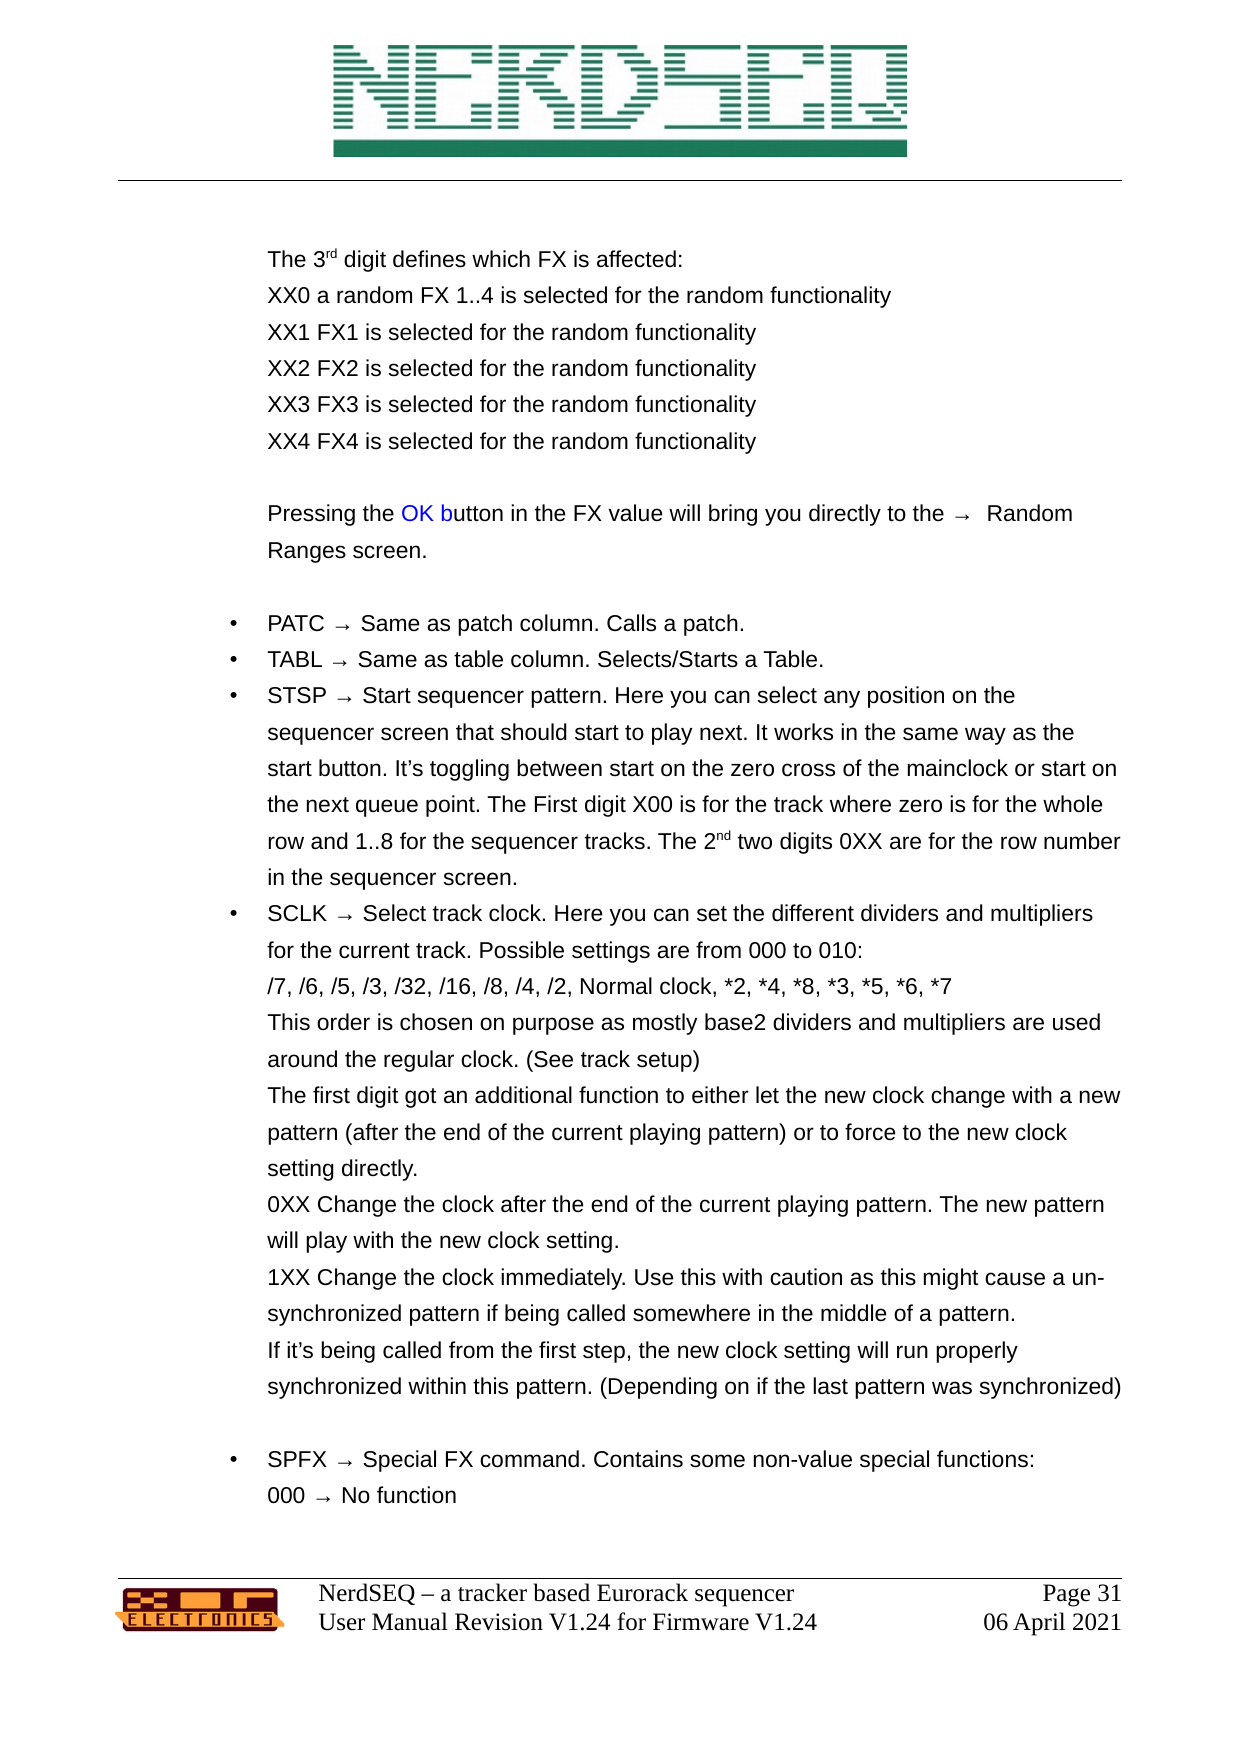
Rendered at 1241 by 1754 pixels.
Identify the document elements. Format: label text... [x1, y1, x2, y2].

list The 3rd digit defines which FX is affected: [229, 209, 1122, 272]
picture [333, 45, 908, 157]
list PATC → Same as patch column. Calls a patch. [229, 609, 1122, 636]
list SPFX → Special FX command. Contains some non-value special functions: [229, 1446, 1122, 1472]
list The first digit got an additional function to either let the new clock change with a new pattern (after the end of the current playing pattern) or to force to the new clock setting directly. 0XX Change the clock after the end of the current playing pattern. The new pattern will play with the new clock setting. [229, 1082, 1122, 1254]
list STSP → Start sequencer pattern. Here you can select any position on the sequencer screen that should start to play next. It works in the same way as the start button. It’s toggling between start on the zero cross of the mainclock or start on the next queue point. The First digit X00 is for the track where zero is for the whole row and 1..8 for the sequencer tracks. The 2nd two digits 0XX are for the row number in the sequencer screen. [229, 682, 1122, 890]
list 1XX Change the clock immediately. Use this with caution as this might cause a un-synchronized pattern if being called somewhere in the middle of a pattern. If it’s being called from the first step, the new clock setting will run properly synchronized within this pattern. (Depending on if the last pattern was synchronized) [229, 1264, 1122, 1399]
list TABL → Same as table column. Selects/Starts a Table. [229, 646, 1122, 672]
list Pressing the OK button in the FX value will bring you directly to the → Random Ranges screen. [229, 500, 1122, 563]
list SCLK → Select track clock. Here you can set the different dividers and multipliers for the current track. Possible settings are from 000 to 010: [229, 900, 1122, 963]
picture [115, 1584, 285, 1634]
list 000 → No function [229, 1482, 1122, 1508]
list /7, /6, /5, /3, /32, /16, /8, /4, /2, Normal clock, *2, *4, *8, *3, *5, *6, *7 This order is chosen on purpose as mostly base2 dividers and multipliers are used around the regular clock. (See track setup) [229, 973, 1122, 1072]
list XX0 a random FX 1..4 is selected for the random functionality XX1 FX1 is selected for the random functionality XX2 FX2 is selected for the random functionality XX3 FX3 is selected for the random functionality XX4 FX4 is selected for the random functionality [229, 282, 1122, 454]
